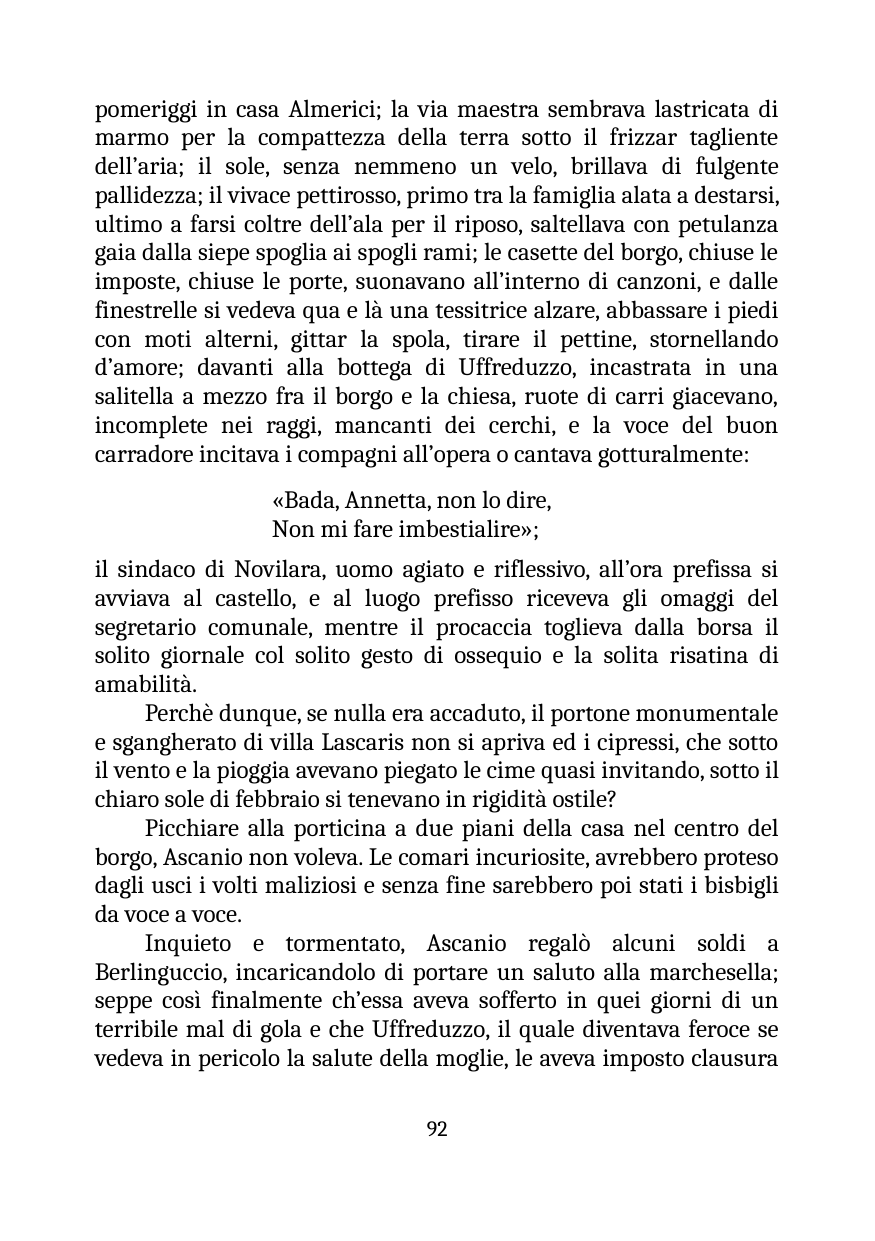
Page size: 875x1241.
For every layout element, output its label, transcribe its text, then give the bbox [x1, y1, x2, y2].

text Picchiare alla porticina a due piani della casa nel centro del borgo, Ascanio non voleva. Le comari incuriosite, avrebbero proteso dagli usci i volti maliziosi e senza fine sarebbero poi stati i bisbigli da voce a voce. [94, 814, 779, 929]
text «Bada, Annetta, non lo dire, Non mi fare imbestialire»; [272, 486, 779, 543]
text pomeriggi in casa Almerici; la via maestra sembrava lastricata di marmo per la compattezza della terra sotto il frizzar tagliente dell’aria; il sole, senza nemmeno un velo, brillava di fulgente pallidezza; il vivace pettirosso, primo tra la famiglia alata a destarsi, ultimo a farsi coltre dell’ala per il riposo, saltellava con petulanza gaia dalla siepe spoglia ai spogli rami; le casette del borgo, chiuse le imposte, chiuse le porte, suonavano all’interno di canzoni, e dalle finestrelle si vedeva qua e là una tessitrice alzare, abbassare i piedi con moti alterni, gittar la spola, tirare il pettine, stornellando d’amore; davanti alla bottega di Uffreduzzo, incastrata in una salitella a mezzo fra il borgo e la chiesa, ruote di carri giacevano, incomplete nei raggi, mancanti dei cerchi, e la voce del buon carradore incitava i compagni all’opera o cantava gotturalmente: [94, 94, 779, 468]
text Perchè dunque, se nulla era accaduto, il portone monumentale e sgangherato di villa Lascaris non si apriva ed i cipressi, che sotto il vento e la pioggia avevano piegato le cime quasi invitando, sotto il chiaro sole di febbraio si tenevano in rigidità ostile? [94, 699, 779, 814]
text il sindaco di Novilara, uomo agiato e riflessivo, all’ora prefissa si avviava al castello, e al luogo prefisso riceveva gli omaggi del segretario comunale, mentre il procaccia toglieva dalla borsa il solito giornale col solito gesto di ossequio e la solita risatina di amabilità. [94, 555, 779, 699]
text Inquieto e tormentato, Ascanio regalò alcuni soldi a Berlinguccio, incaricandolo di portare un saluto alla marchesella; seppe così finalmente ch’essa aveva sofferto in quei giorni di un terribile mal di gola e che Uffreduzzo, il quale diventava feroce se vedeva in pericolo la salute della moglie, le aveva imposto clausura [94, 929, 779, 1073]
